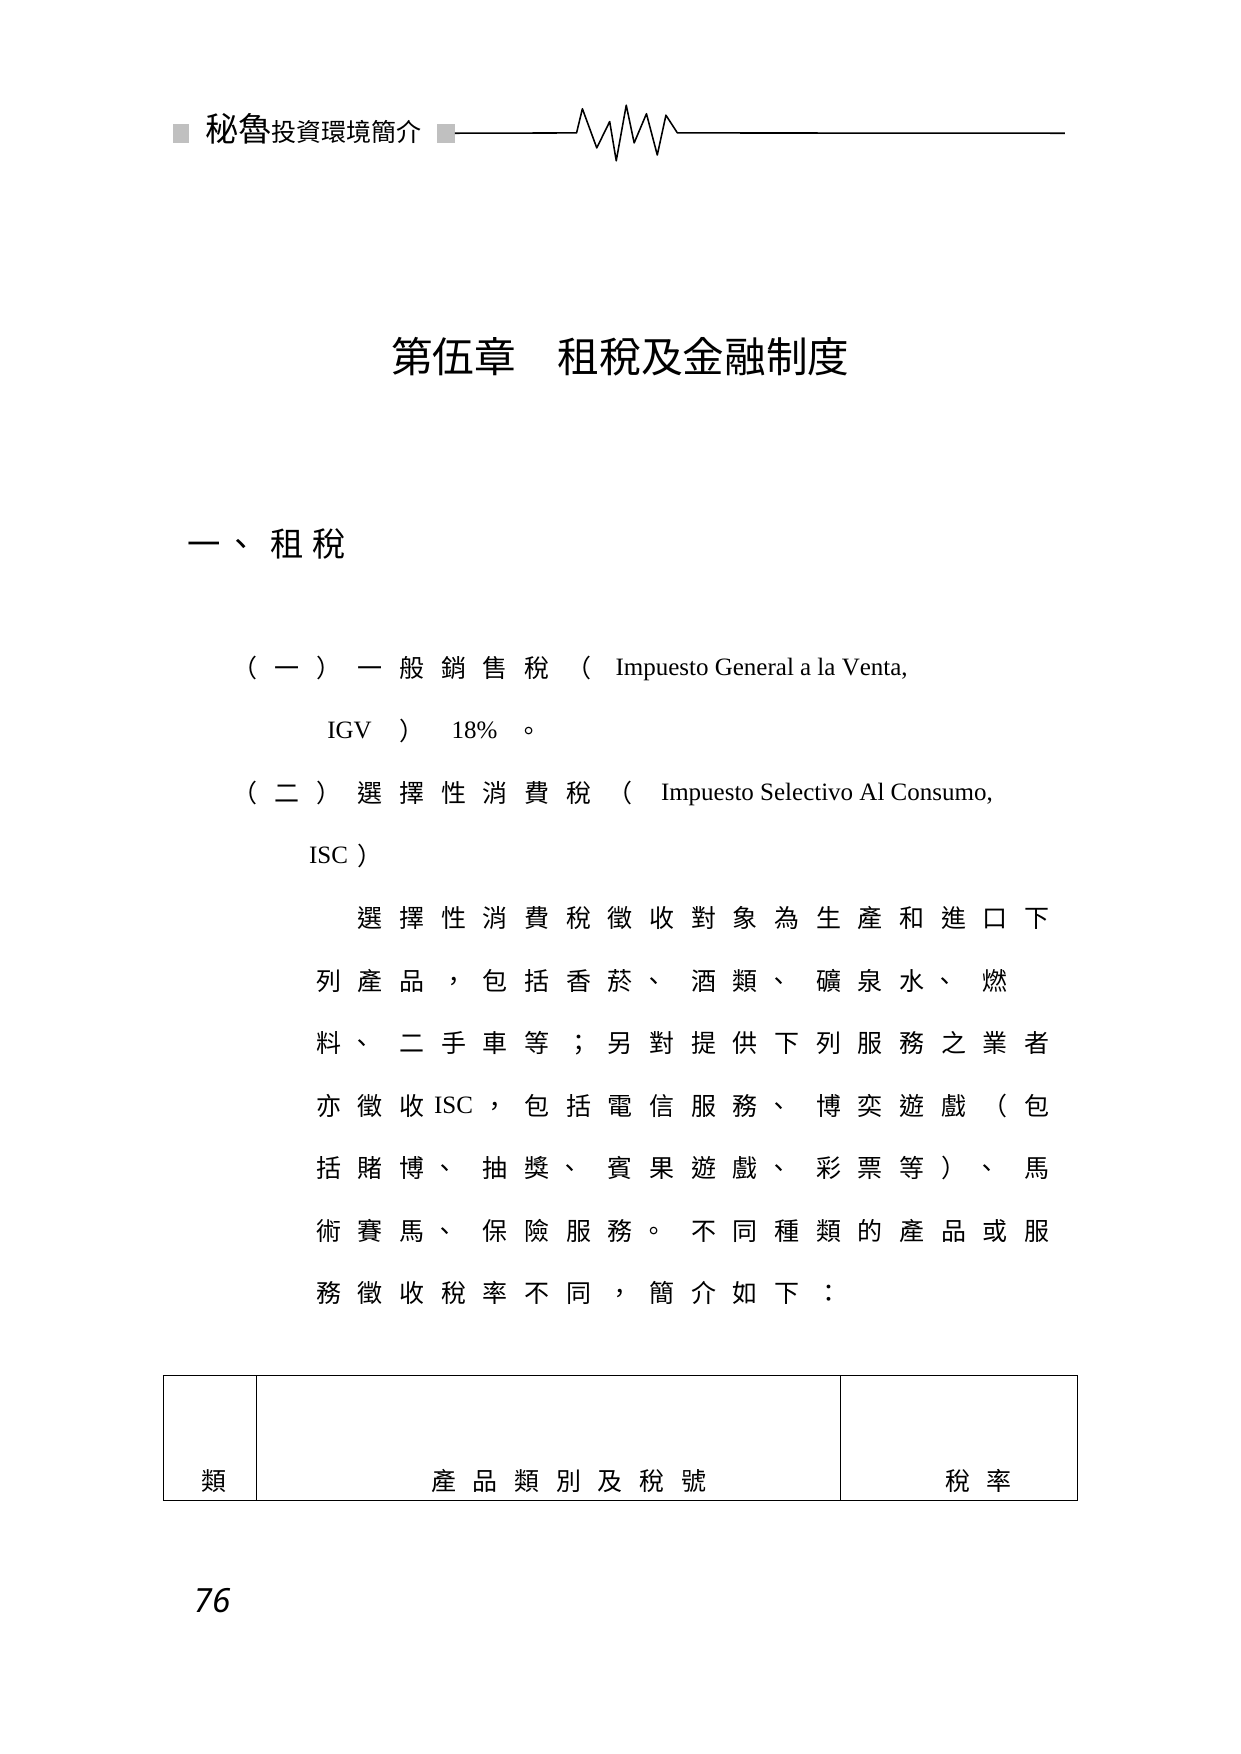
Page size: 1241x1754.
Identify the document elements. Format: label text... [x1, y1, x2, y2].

text （二）選擇性消費稅（Impuesto Selectivo Al Consumo, ISC） [207, 750, 1058, 875]
text 第伍章 租稅及金融制度 [183, 313, 1058, 375]
text （一）一般銷售稅（Impuesto General a la Venta, IGV）18%。 [207, 625, 1058, 750]
table_header 類 [164, 1376, 256, 1500]
table_header 產品類別及稅號 [257, 1376, 840, 1500]
table_header 稅率 [841, 1376, 1077, 1500]
text 一、租稅 [183, 500, 1058, 563]
text 選擇性消費稅徵收對象為生產和進口下列產品，包括香菸、酒類、礦泉水、燃料、二手車等；另對提供下列服務之業者亦徵收ISC，包括電信服務、博奕遊戲（包括賭博、抽獎、賓果遊戲、彩票等）、馬術賽馬、保險服務。不同種類的產品或服務徵收稅率不同，簡介如下： [281, 875, 1058, 1313]
